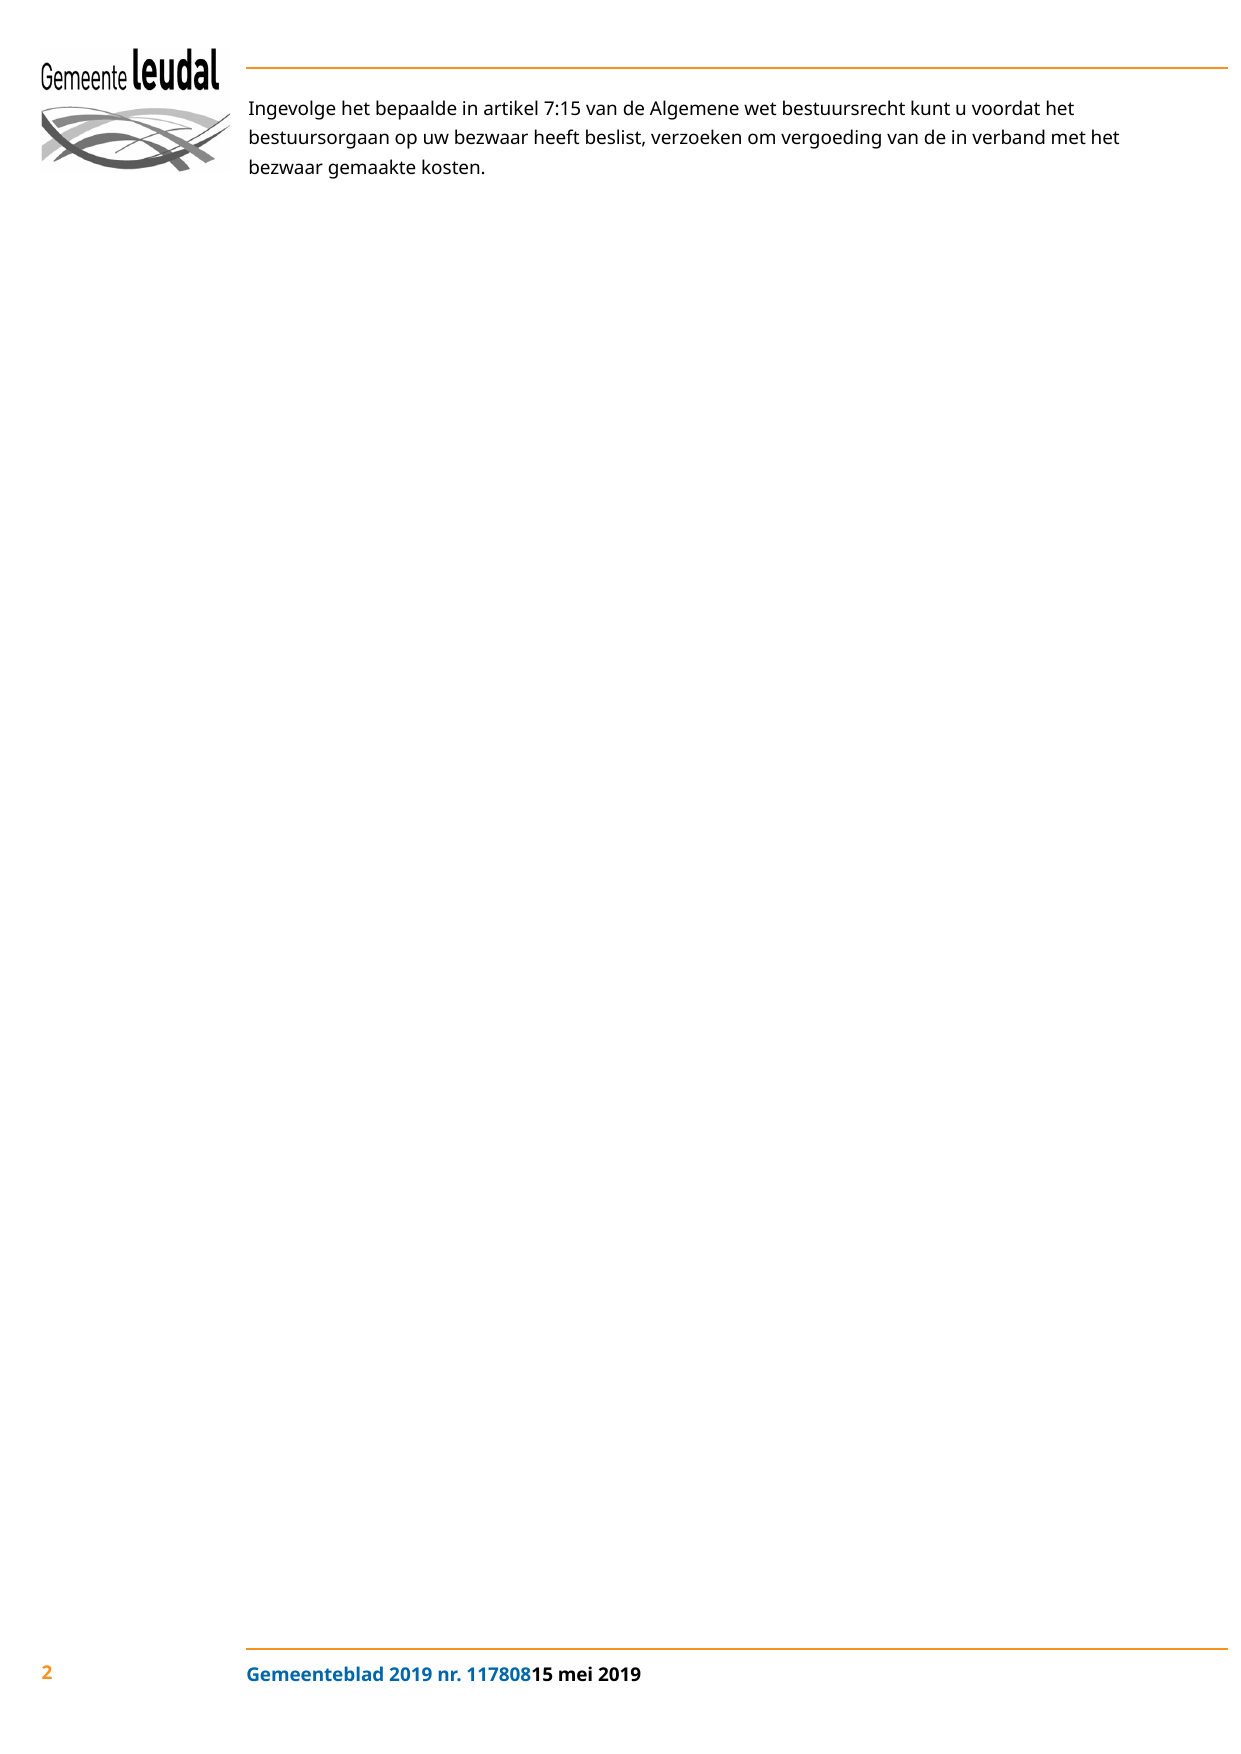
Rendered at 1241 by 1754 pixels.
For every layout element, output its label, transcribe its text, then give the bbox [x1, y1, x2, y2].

picture [41, 47, 231, 172]
text Ingevolge het bepaalde in artikel 7:15 van de Algemene wet bestuursrecht kunt u voordat het bestuursorgaan op uw bezwaar heeft beslist, verzoeken om vergoeding van de in verband met het bezwaar gemaakte kosten. [248, 95, 1152, 180]
